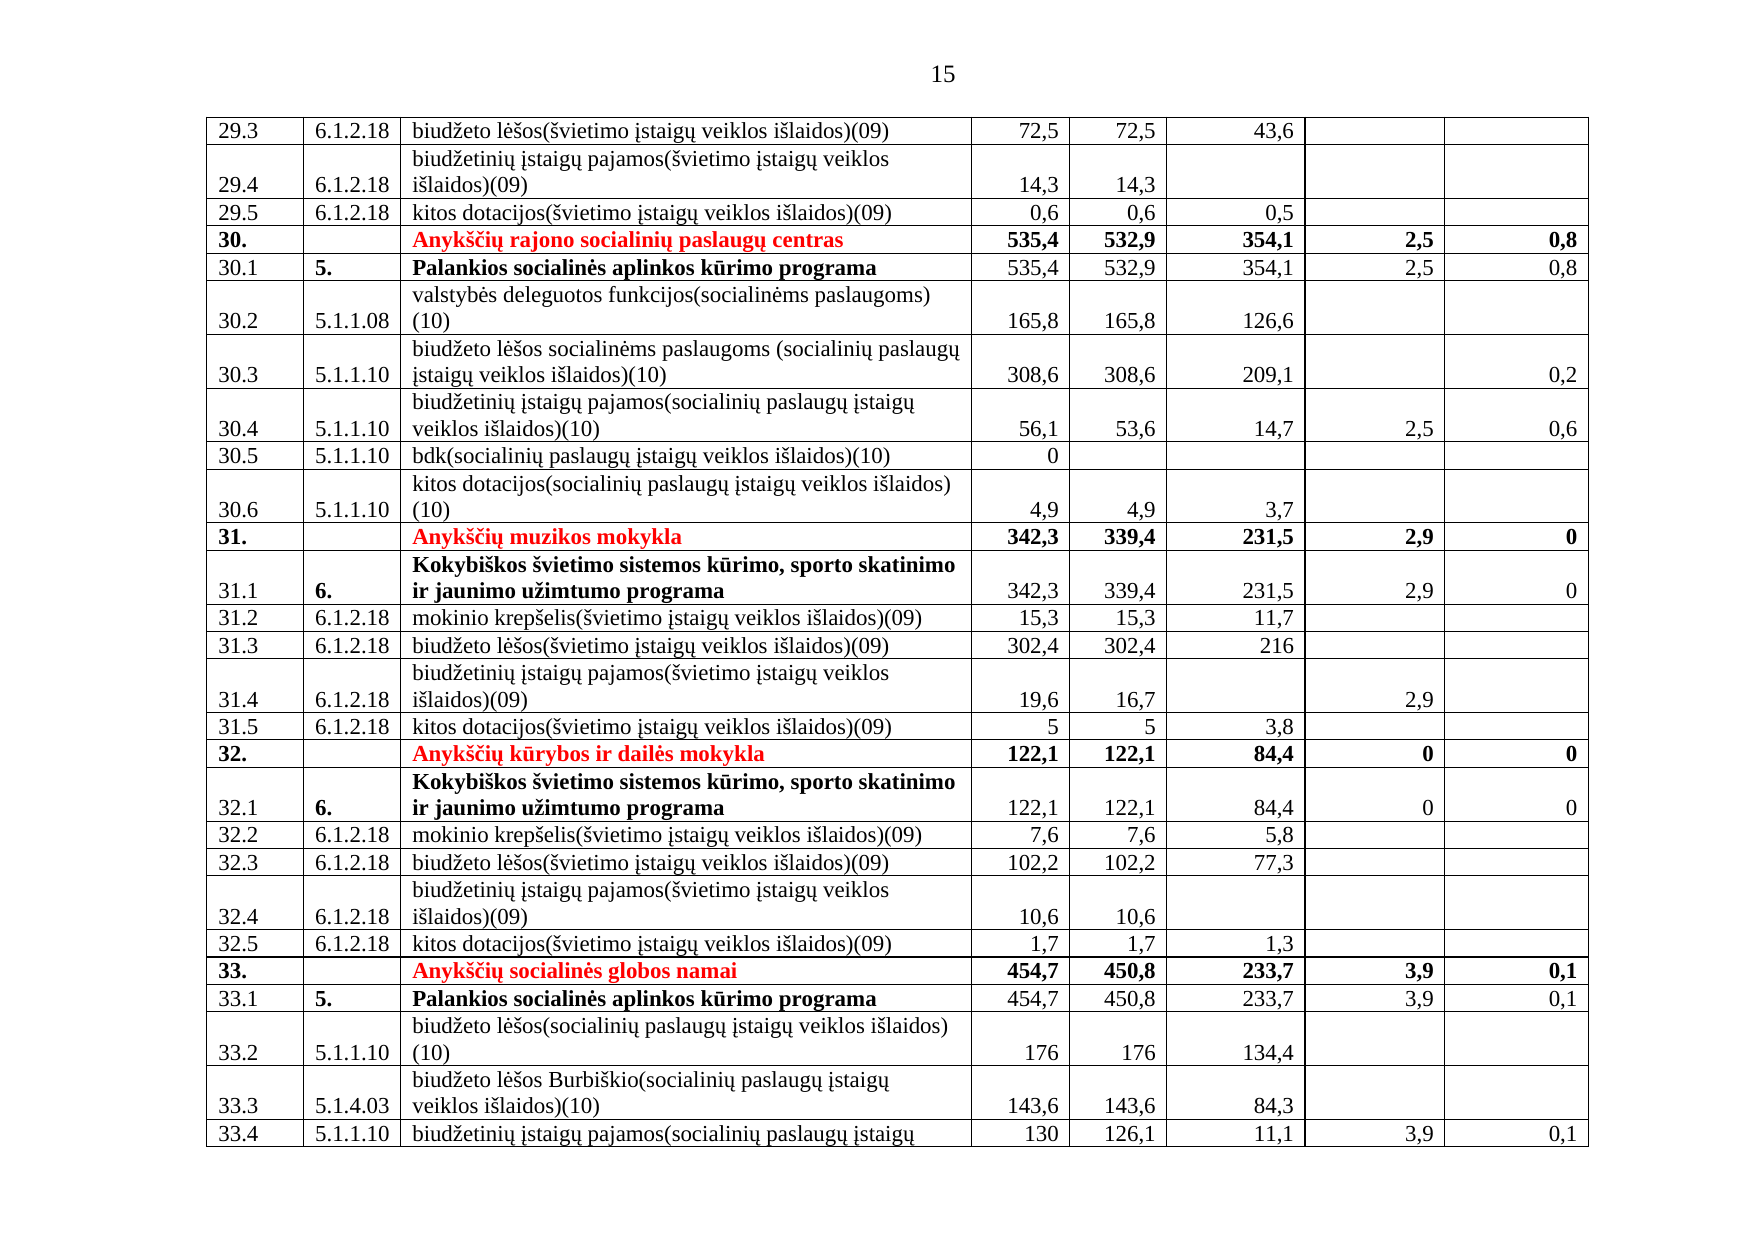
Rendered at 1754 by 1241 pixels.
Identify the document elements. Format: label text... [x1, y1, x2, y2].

table_cell Palankios socialinės aplinkos kūrimo programa [401, 985, 971, 1011]
table_cell 2,9 [1306, 659, 1444, 712]
table_cell 0 [1306, 740, 1444, 767]
table_cell [1306, 713, 1444, 739]
table_cell Anykščių kūrybos ir dailės mokykla [401, 740, 971, 767]
table_cell 31.3 [207, 632, 303, 658]
table_cell 30.5 [207, 442, 303, 468]
table_cell [1306, 1012, 1444, 1065]
table_cell 43,6 [1167, 118, 1304, 144]
table_cell 11,1 [1167, 1120, 1304, 1146]
table_cell [1306, 470, 1444, 522]
table_cell 122,1 [1070, 740, 1166, 767]
table_cell 30.4 [207, 389, 303, 441]
table_cell [1306, 199, 1444, 225]
table_cell 176 [1070, 1012, 1166, 1065]
table_cell [1167, 876, 1304, 929]
table_cell 130 [972, 1120, 1069, 1146]
table_cell 0,5 [1167, 199, 1304, 225]
table_cell 33. [207, 958, 303, 984]
table_cell 0 [1445, 551, 1588, 603]
table_cell 6.1.2.18 [304, 930, 400, 956]
table_cell 53,6 [1070, 389, 1166, 441]
table_cell 7,6 [1070, 822, 1166, 848]
table_cell [1306, 822, 1444, 848]
table_cell bdk(socialinių paslaugų įstaigų veiklos išlaidos)(10) [401, 442, 971, 468]
table_cell [1445, 145, 1588, 198]
table_cell 31.2 [207, 605, 303, 631]
table_cell 33.3 [207, 1066, 303, 1119]
table_cell 102,2 [1070, 849, 1166, 875]
table_cell 72,5 [972, 118, 1069, 144]
table_cell 122,1 [972, 740, 1069, 767]
table_cell 14,3 [972, 145, 1069, 198]
table_cell biudžeto lėšos(švietimo įstaigų veiklos išlaidos)(09) [401, 849, 971, 875]
table_cell 72,5 [1070, 118, 1166, 144]
table_cell 0,1 [1445, 958, 1588, 984]
table_cell Anykščių rajono socialinių paslaugų centras [401, 226, 971, 252]
table_cell 6. [304, 551, 400, 603]
table_cell kitos dotacijos(švietimo įstaigų veiklos išlaidos)(09) [401, 713, 971, 739]
table_cell 532,9 [1070, 226, 1166, 252]
table_cell 6. [304, 768, 400, 821]
table_cell [1445, 605, 1588, 631]
table_cell 302,4 [972, 632, 1069, 658]
table_cell 0,6 [972, 199, 1069, 225]
table_cell [1445, 876, 1588, 929]
table_cell [1445, 849, 1588, 875]
table_cell [1445, 1066, 1588, 1119]
table_cell 454,7 [972, 985, 1069, 1011]
table_cell 0 [972, 442, 1069, 468]
table_cell 84,4 [1167, 740, 1304, 767]
table_cell 4,9 [972, 470, 1069, 522]
table_cell 0,1 [1445, 1120, 1588, 1146]
table_cell 3,8 [1167, 713, 1304, 739]
table_cell 339,4 [1070, 523, 1166, 550]
table_cell 176 [972, 1012, 1069, 1065]
table_cell [1306, 335, 1444, 387]
table_cell 15,3 [1070, 605, 1166, 631]
table_cell 30. [207, 226, 303, 252]
table_cell 302,4 [1070, 632, 1166, 658]
table_cell 535,4 [972, 254, 1069, 280]
table_cell [1306, 876, 1444, 929]
table_cell 11,7 [1167, 605, 1304, 631]
table_cell [1306, 632, 1444, 658]
table_cell 0,2 [1445, 335, 1588, 387]
table_cell 231,5 [1167, 551, 1304, 603]
table_cell 6.1.2.18 [304, 118, 400, 144]
table_cell 5.1.1.10 [304, 335, 400, 387]
table_cell 5. [304, 985, 400, 1011]
table_cell [1445, 470, 1588, 522]
table_cell 126,6 [1167, 281, 1304, 334]
table_cell Kokybiškos švietimo sistemos kūrimo, sporto skatinimo ir jaunimo užimtumo programa [401, 551, 971, 603]
table_cell 31.5 [207, 713, 303, 739]
table_cell 5 [1070, 713, 1166, 739]
table_cell 231,5 [1167, 523, 1304, 550]
table_cell kitos dotacijos(švietimo įstaigų veiklos išlaidos)(09) [401, 930, 971, 956]
table_cell 7,6 [972, 822, 1069, 848]
table_cell 5 [972, 713, 1069, 739]
table_cell 31.4 [207, 659, 303, 712]
table_cell biudžetinių įstaigų pajamos(švietimo įstaigų veiklos išlaidos)(09) [401, 659, 971, 712]
table_cell 84,4 [1167, 768, 1304, 821]
table_cell 122,1 [1070, 768, 1166, 821]
table_cell Kokybiškos švietimo sistemos kūrimo, sporto skatinimo ir jaunimo užimtumo programa [401, 768, 971, 821]
table_cell 354,1 [1167, 226, 1304, 252]
table_cell 6.1.2.18 [304, 876, 400, 929]
table_cell 308,6 [972, 335, 1069, 387]
table_cell 535,4 [972, 226, 1069, 252]
table_cell 10,6 [972, 876, 1069, 929]
table_cell 29.3 [207, 118, 303, 144]
table_cell 32.2 [207, 822, 303, 848]
table_cell 6.1.2.18 [304, 849, 400, 875]
table_cell 126,1 [1070, 1120, 1166, 1146]
table_cell 6.1.2.18 [304, 632, 400, 658]
table_cell 33.4 [207, 1120, 303, 1146]
table_cell [304, 958, 400, 984]
table_cell 4,9 [1070, 470, 1166, 522]
table_cell 233,7 [1167, 985, 1304, 1011]
table_cell 32.5 [207, 930, 303, 956]
table_cell [1306, 1066, 1444, 1119]
table_cell 2,5 [1306, 226, 1444, 252]
table_cell biudžetinių įstaigų pajamos(švietimo įstaigų veiklos išlaidos)(09) [401, 145, 971, 198]
table_cell 122,1 [972, 768, 1069, 821]
table_cell 165,8 [972, 281, 1069, 334]
table_cell 3,9 [1306, 958, 1444, 984]
table_cell 1,3 [1167, 930, 1304, 956]
table_cell [1070, 442, 1166, 468]
table_cell [1167, 145, 1304, 198]
table_cell biudžeto lėšos(socialinių paslaugų įstaigų veiklos išlaidos)(10) [401, 1012, 971, 1065]
table_cell 216 [1167, 632, 1304, 658]
table_cell [1445, 442, 1588, 468]
table_cell Anykščių socialinės globos namai [401, 958, 971, 984]
table_cell 6.1.2.18 [304, 199, 400, 225]
table_cell [1445, 822, 1588, 848]
table_cell 14,7 [1167, 389, 1304, 441]
table_cell 5,8 [1167, 822, 1304, 848]
table_cell [1445, 1012, 1588, 1065]
table_cell 6.1.2.18 [304, 659, 400, 712]
table_cell biudžeto lėšos socialinėms paslaugoms (socialinių paslaugų įstaigų veiklos išlaidos)(10) [401, 335, 971, 387]
table_cell Anykščių muzikos mokykla [401, 523, 971, 550]
table_cell 31. [207, 523, 303, 550]
table_cell 450,8 [1070, 985, 1166, 1011]
table_cell [1306, 930, 1444, 956]
table_cell 143,6 [1070, 1066, 1166, 1119]
table_cell 77,3 [1167, 849, 1304, 875]
table_cell biudžeto lėšos(švietimo įstaigų veiklos išlaidos)(09) [401, 118, 971, 144]
table_cell 1,7 [1070, 930, 1166, 956]
table_cell 32.3 [207, 849, 303, 875]
table_cell 5.1.1.10 [304, 470, 400, 522]
table_cell 84,3 [1167, 1066, 1304, 1119]
table_cell 3,9 [1306, 985, 1444, 1011]
table_cell 5.1.1.10 [304, 1120, 400, 1146]
table_cell 1,7 [972, 930, 1069, 956]
table_cell [304, 523, 400, 550]
table_cell 32.1 [207, 768, 303, 821]
table_cell [304, 226, 400, 252]
table_cell Palankios socialinės aplinkos kūrimo programa [401, 254, 971, 280]
table_cell [1445, 659, 1588, 712]
table_cell [1445, 118, 1588, 144]
table_cell [1445, 281, 1588, 334]
table_cell 0,1 [1445, 985, 1588, 1011]
table_cell biudžetinių įstaigų pajamos(socialinių paslaugų įstaigų veiklos išlaidos)(10) [401, 389, 971, 441]
table_cell 3,7 [1167, 470, 1304, 522]
table_cell 15,3 [972, 605, 1069, 631]
table_cell 2,9 [1306, 523, 1444, 550]
table_cell 32.4 [207, 876, 303, 929]
table_cell 354,1 [1167, 254, 1304, 280]
table_cell 6.1.2.18 [304, 713, 400, 739]
table_cell 30.1 [207, 254, 303, 280]
table_cell valstybės deleguotos funkcijos(socialinėms paslaugoms)(10) [401, 281, 971, 334]
table_cell 0,6 [1070, 199, 1166, 225]
table_cell [1306, 281, 1444, 334]
table_cell 32. [207, 740, 303, 767]
table_cell [1445, 713, 1588, 739]
table_cell mokinio krepšelis(švietimo įstaigų veiklos išlaidos)(09) [401, 605, 971, 631]
table_cell 30.6 [207, 470, 303, 522]
table_cell 450,8 [1070, 958, 1166, 984]
table_cell 5.1.1.08 [304, 281, 400, 334]
table_cell 31.1 [207, 551, 303, 603]
table_cell 0 [1445, 523, 1588, 550]
table_cell kitos dotacijos(švietimo įstaigų veiklos išlaidos)(09) [401, 199, 971, 225]
table_cell [1445, 199, 1588, 225]
table_cell 29.5 [207, 199, 303, 225]
table_cell 233,7 [1167, 958, 1304, 984]
table_cell biudžetinių įstaigų pajamos(socialinių paslaugų įstaigų [401, 1120, 971, 1146]
table_cell 29.4 [207, 145, 303, 198]
table_cell 6.1.2.18 [304, 145, 400, 198]
table_cell 5.1.1.10 [304, 442, 400, 468]
table_cell 5.1.4.03 [304, 1066, 400, 1119]
table_cell 0 [1445, 768, 1588, 821]
table_cell 33.2 [207, 1012, 303, 1065]
table_cell 6.1.2.18 [304, 605, 400, 631]
table_cell 3,9 [1306, 1120, 1444, 1146]
table_cell biudžeto lėšos Burbiškio(socialinių paslaugų įstaigų veiklos išlaidos)(10) [401, 1066, 971, 1119]
table_cell 165,8 [1070, 281, 1166, 334]
table_cell 0 [1445, 740, 1588, 767]
table_cell [1445, 930, 1588, 956]
table_cell 0,6 [1445, 389, 1588, 441]
table_cell [1306, 605, 1444, 631]
table_cell 19,6 [972, 659, 1069, 712]
table_cell 454,7 [972, 958, 1069, 984]
table_cell 102,2 [972, 849, 1069, 875]
table_cell [304, 740, 400, 767]
table_cell 308,6 [1070, 335, 1166, 387]
table_cell mokinio krepšelis(švietimo įstaigų veiklos išlaidos)(09) [401, 822, 971, 848]
table_cell 16,7 [1070, 659, 1166, 712]
table_cell [1167, 659, 1304, 712]
table_cell [1306, 849, 1444, 875]
table_cell biudžetinių įstaigų pajamos(švietimo įstaigų veiklos išlaidos)(09) [401, 876, 971, 929]
table_cell [1306, 442, 1444, 468]
table_cell 33.1 [207, 985, 303, 1011]
table_cell 5. [304, 254, 400, 280]
table_cell 134,4 [1167, 1012, 1304, 1065]
table_cell 5.1.1.10 [304, 1012, 400, 1065]
table_cell 342,3 [972, 523, 1069, 550]
table_cell [1445, 632, 1588, 658]
table_cell 2,9 [1306, 551, 1444, 603]
table_cell 30.3 [207, 335, 303, 387]
table_cell 14,3 [1070, 145, 1166, 198]
table_cell 339,4 [1070, 551, 1166, 603]
table_cell 2,5 [1306, 254, 1444, 280]
table_cell 209,1 [1167, 335, 1304, 387]
table_cell 5.1.1.10 [304, 389, 400, 441]
table_cell 0 [1306, 768, 1444, 821]
table_cell 342,3 [972, 551, 1069, 603]
table_cell 30.2 [207, 281, 303, 334]
table_cell 532,9 [1070, 254, 1166, 280]
table_cell 10,6 [1070, 876, 1166, 929]
table_cell [1306, 118, 1444, 144]
table_cell kitos dotacijos(socialinių paslaugų įstaigų veiklos išlaidos)(10) [401, 470, 971, 522]
table_cell 0,8 [1445, 226, 1588, 252]
table_cell 143,6 [972, 1066, 1069, 1119]
table_cell 56,1 [972, 389, 1069, 441]
table_cell [1167, 442, 1304, 468]
table_cell 2,5 [1306, 389, 1444, 441]
table_cell 6.1.2.18 [304, 822, 400, 848]
table_cell biudžeto lėšos(švietimo įstaigų veiklos išlaidos)(09) [401, 632, 971, 658]
table_cell 0,8 [1445, 254, 1588, 280]
table_cell [1306, 145, 1444, 198]
